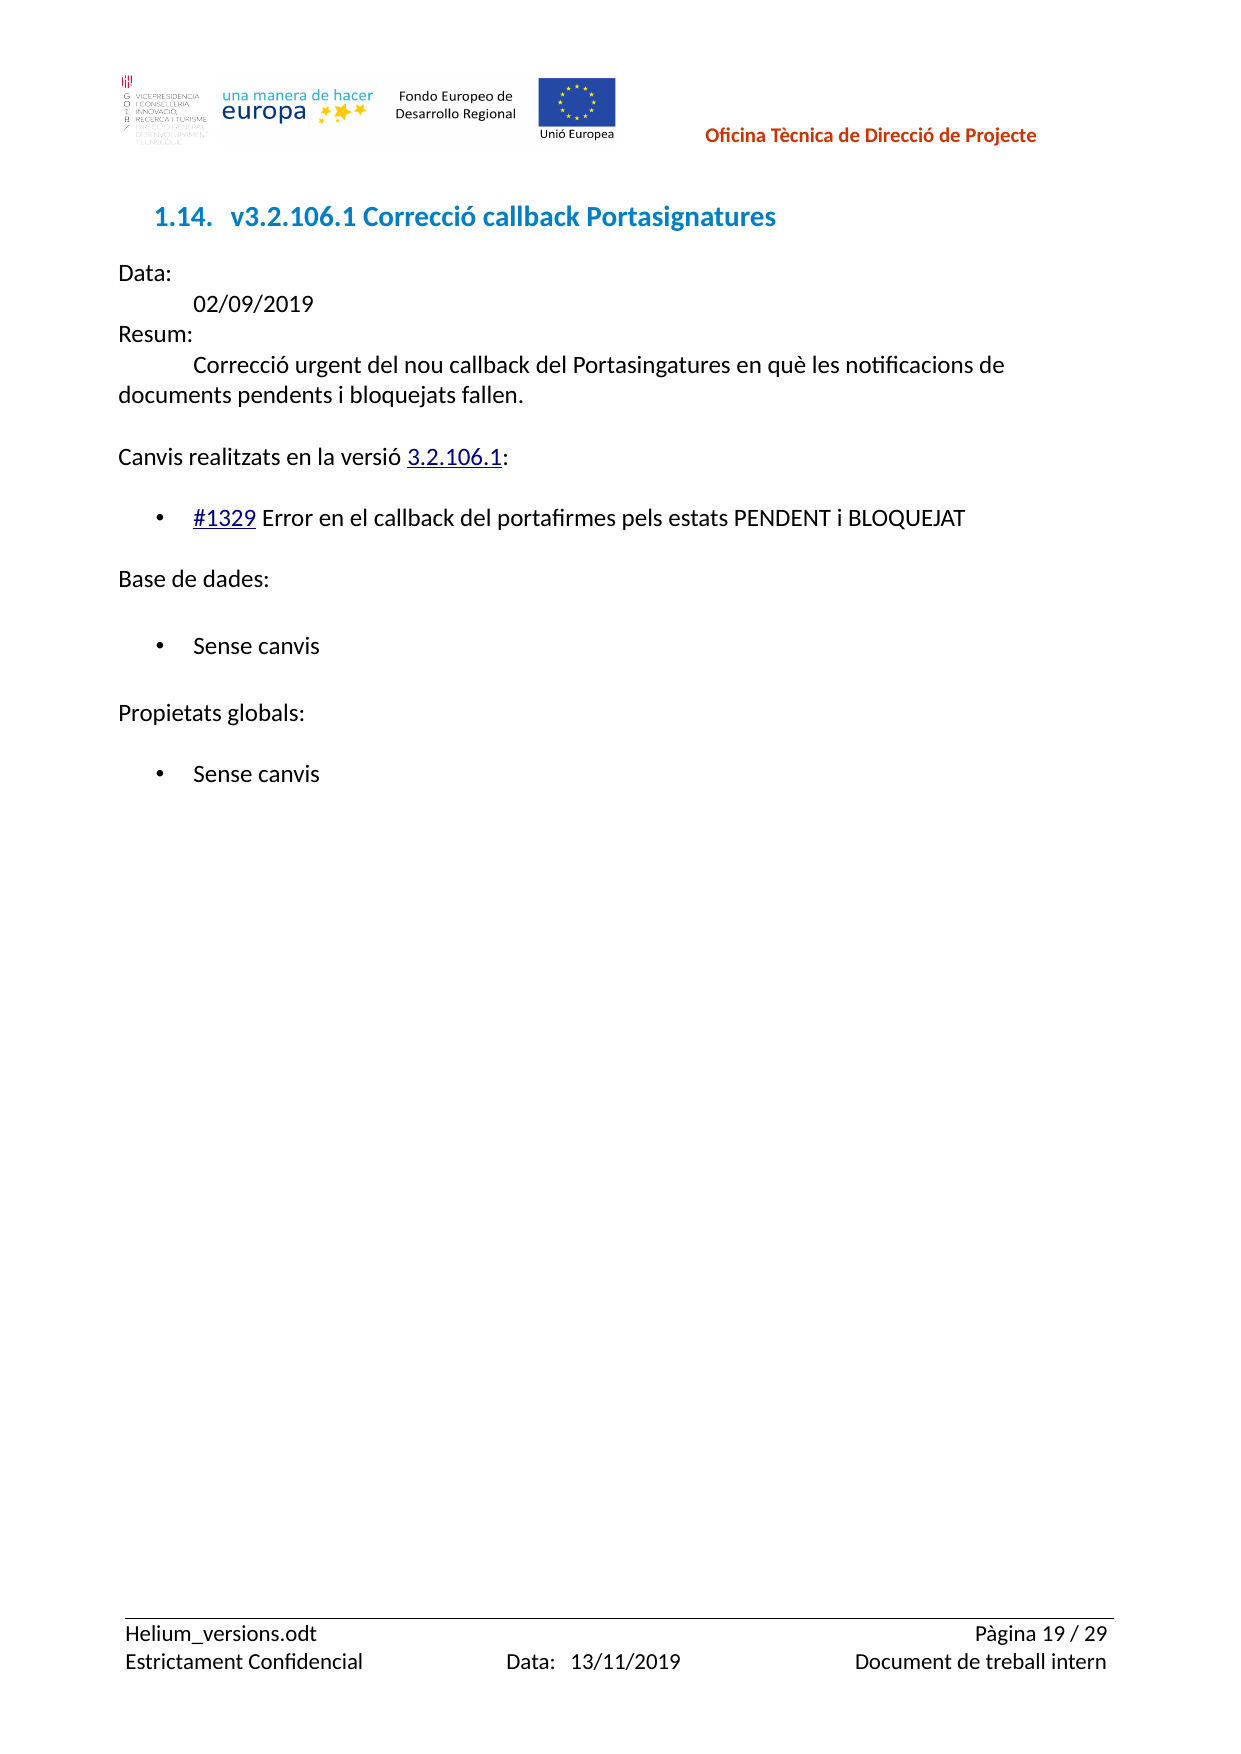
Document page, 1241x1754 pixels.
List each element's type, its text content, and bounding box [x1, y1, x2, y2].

text Correcció urgent del nou callback del Portasingatures en què les notificacions de documents pendents i bloquejats fallen. [118, 349, 1122, 410]
text Propietats globals: [118, 697, 1122, 727]
list Sense canvis [156, 630, 1122, 660]
text Base de dades: [118, 563, 1122, 593]
text Data: [118, 258, 1122, 288]
text 02/09/2019 [118, 288, 1122, 319]
picture [118, 73, 213, 147]
picture [219, 73, 621, 147]
subtitle v3.2.106.1 Correcció callback Portasignatures [153, 198, 1122, 234]
text Resum: [118, 319, 1122, 349]
list Sense canvis [156, 758, 1122, 788]
text Canvis realitzats en la versió 3.2.106.1: [118, 441, 1122, 471]
list #1329 Error en el callback del portafirmes pels estats PENDENT i BLOQUEJAT [156, 502, 1122, 532]
